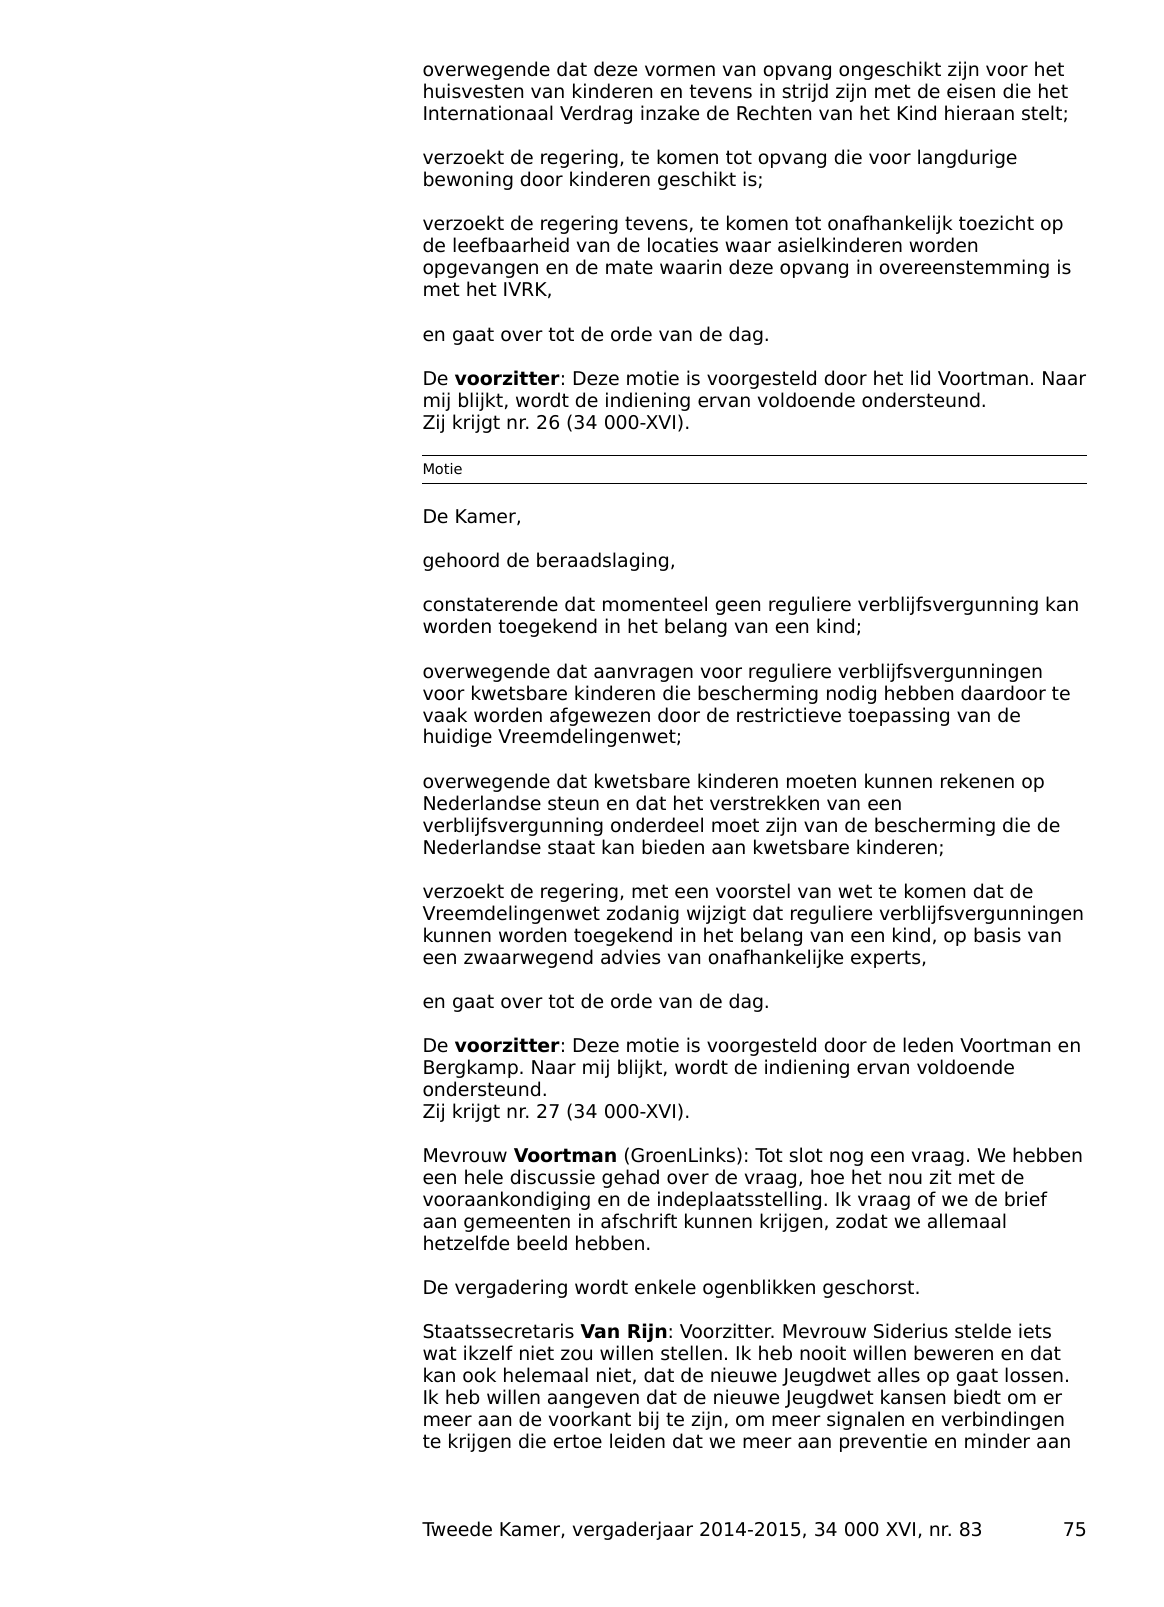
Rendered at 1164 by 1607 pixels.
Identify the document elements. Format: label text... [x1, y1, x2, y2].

text verzoekt de regering, met een voorstel van wet te komen dat de Vreemdelingenwet zodanig wijzigt dat reguliere verblijfsvergunningen kunnen worden toegekend in het belang van een kind, op basis van een zwaarwegend advies van onafhankelijke experts, [422, 881, 1087, 969]
text overwegende dat kwetsbare kinderen moeten kunnen rekenen op Nederlandse steun en dat het verstrekken van een verblijfsvergunning onderdeel moet zijn van de bescherming die de Nederlandse staat kan bieden aan kwetsbare kinderen; [422, 771, 1087, 858]
text verzoekt de regering tevens, te komen tot onafhankelijk toezicht op de leefbaarheid van de locaties waar asielkinderen worden opgevangen en de mate waarin deze opvang in overeenstemming is met het IVRK, [422, 213, 1087, 301]
text De voorzitter: Deze motie is voorgesteld door het lid Voortman. Naar mij blijkt, wordt de indiening ervan voldoende ondersteund. [422, 368, 1087, 412]
text verzoekt de regering, te komen tot opvang die voor langdurige bewoning door kinderen geschikt is; [422, 147, 1087, 191]
text Mevrouw Voortman (GroenLinks): Tot slot nog een vraag. We hebben een hele discussie gehad over de vraag, hoe het nou zit met de vooraankondiging en de indeplaatsstelling. Ik vraag of we de brief aan gemeenten in afschrift kunnen krijgen, zodat we allemaal hetzelfde beeld hebben. [422, 1145, 1087, 1255]
text Zij krijgt nr. 26 (34 000-XVI). [422, 412, 1087, 433]
text overwegende dat deze vormen van opvang ongeschikt zijn voor het huisvesten van kinderen en tevens in strijd zijn met de eisen die het Internationaal Verdrag inzake de Rechten van het Kind hieraan stelt; [422, 59, 1087, 125]
text gehoord de beraadslaging, [422, 550, 1087, 572]
table_header Motie [422, 456, 1087, 483]
text en gaat over tot de orde van de dag. [422, 323, 1087, 345]
text constaterende dat momenteel geen reguliere verblijfsvergunning kan worden toegekend in het belang van een kind; [422, 594, 1087, 638]
text Zij krijgt nr. 27 (34 000-XVI). [422, 1101, 1087, 1123]
text overwegende dat aanvragen voor reguliere verblijfsvergunningen voor kwetsbare kinderen die bescherming nodig hebben daardoor te vaak worden afgewezen door de restrictieve toepassing van de huidige Vreemdelingenwet; [422, 661, 1087, 748]
text en gaat over tot de orde van de dag. [422, 991, 1087, 1013]
text De voorzitter: Deze motie is voorgesteld door de leden Voortman en Bergkamp. Naar mij blijkt, wordt de indiening ervan voldoende ondersteund. [422, 1035, 1087, 1101]
text Staatssecretaris Van Rijn: Voorzitter. Mevrouw Siderius stelde iets wat ikzelf niet zou willen stellen. Ik heb nooit willen beweren en dat kan ook helemaal niet, dat de nieuwe Jeugdwet alles op gaat lossen. Ik heb willen aangeven dat de nieuwe Jeugdwet kansen biedt om er meer aan de voorkant bij te zijn, om meer signalen en verbindingen te krijgen die ertoe leiden dat we meer aan preventie en minder aan [422, 1321, 1087, 1453]
text De Kamer, [422, 506, 1087, 528]
text De vergadering wordt enkele ogenblikken geschorst. [422, 1277, 1087, 1299]
